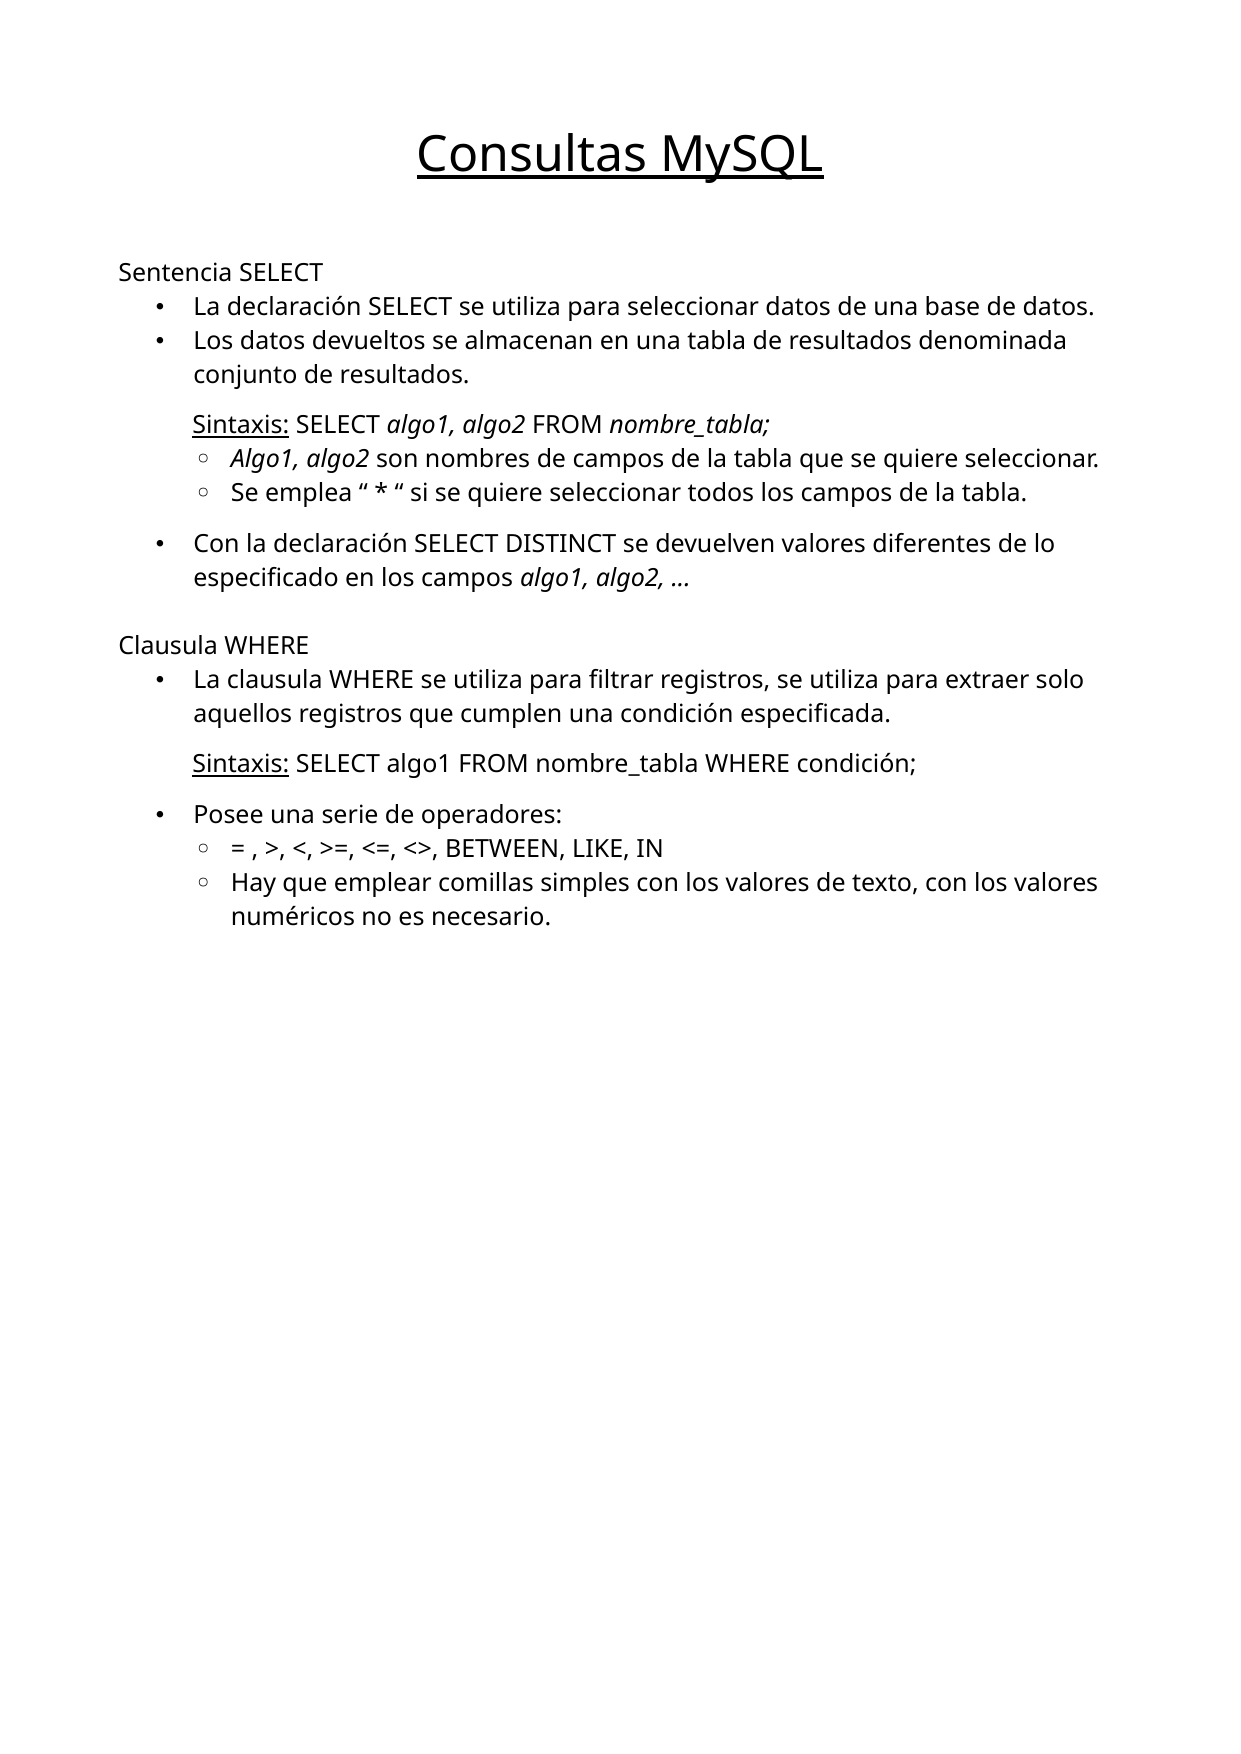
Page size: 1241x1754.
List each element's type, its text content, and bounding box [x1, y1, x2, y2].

text Consultas MySQL [118, 118, 1122, 186]
list La clausula WHERE se utiliza para filtrar registros, se utiliza para extraer solo aquellos registros que cumplen una condición especificada. [156, 662, 1122, 730]
list Los datos devueltos se almacenan en una tabla de resultados denominada conjunto de resultados. [156, 322, 1122, 391]
list = , >, <, >=, <=, <>, BETWEEN, LIKE, IN [193, 830, 1122, 864]
list Algo1, algo2 son nombres de campos de la tabla que se quiere seleccionar. [193, 441, 1122, 475]
text Sintaxis: SELECT algo1 FROM nombre_tabla WHERE condición; [118, 746, 1122, 780]
list Posee una serie de operadores: [156, 796, 1122, 830]
text Sentencia SELECT [118, 254, 1122, 288]
list La declaración SELECT se utiliza para seleccionar datos de una base de datos. [156, 288, 1122, 322]
list Se emplea “ * “ si se quiere seleccionar todos los campos de la tabla. [193, 475, 1122, 509]
list Con la declaración SELECT DISTINCT se devuelven valores diferentes de lo especificado en los campos algo1, algo2, ... [156, 525, 1122, 593]
text Clausula WHERE [118, 627, 1122, 662]
text Sintaxis: SELECT algo1, algo2 FROM nombre_tabla; [118, 407, 1122, 441]
list Hay que emplear comillas simples con los valores de texto, con los valores numéricos no es necesario. [193, 864, 1122, 932]
